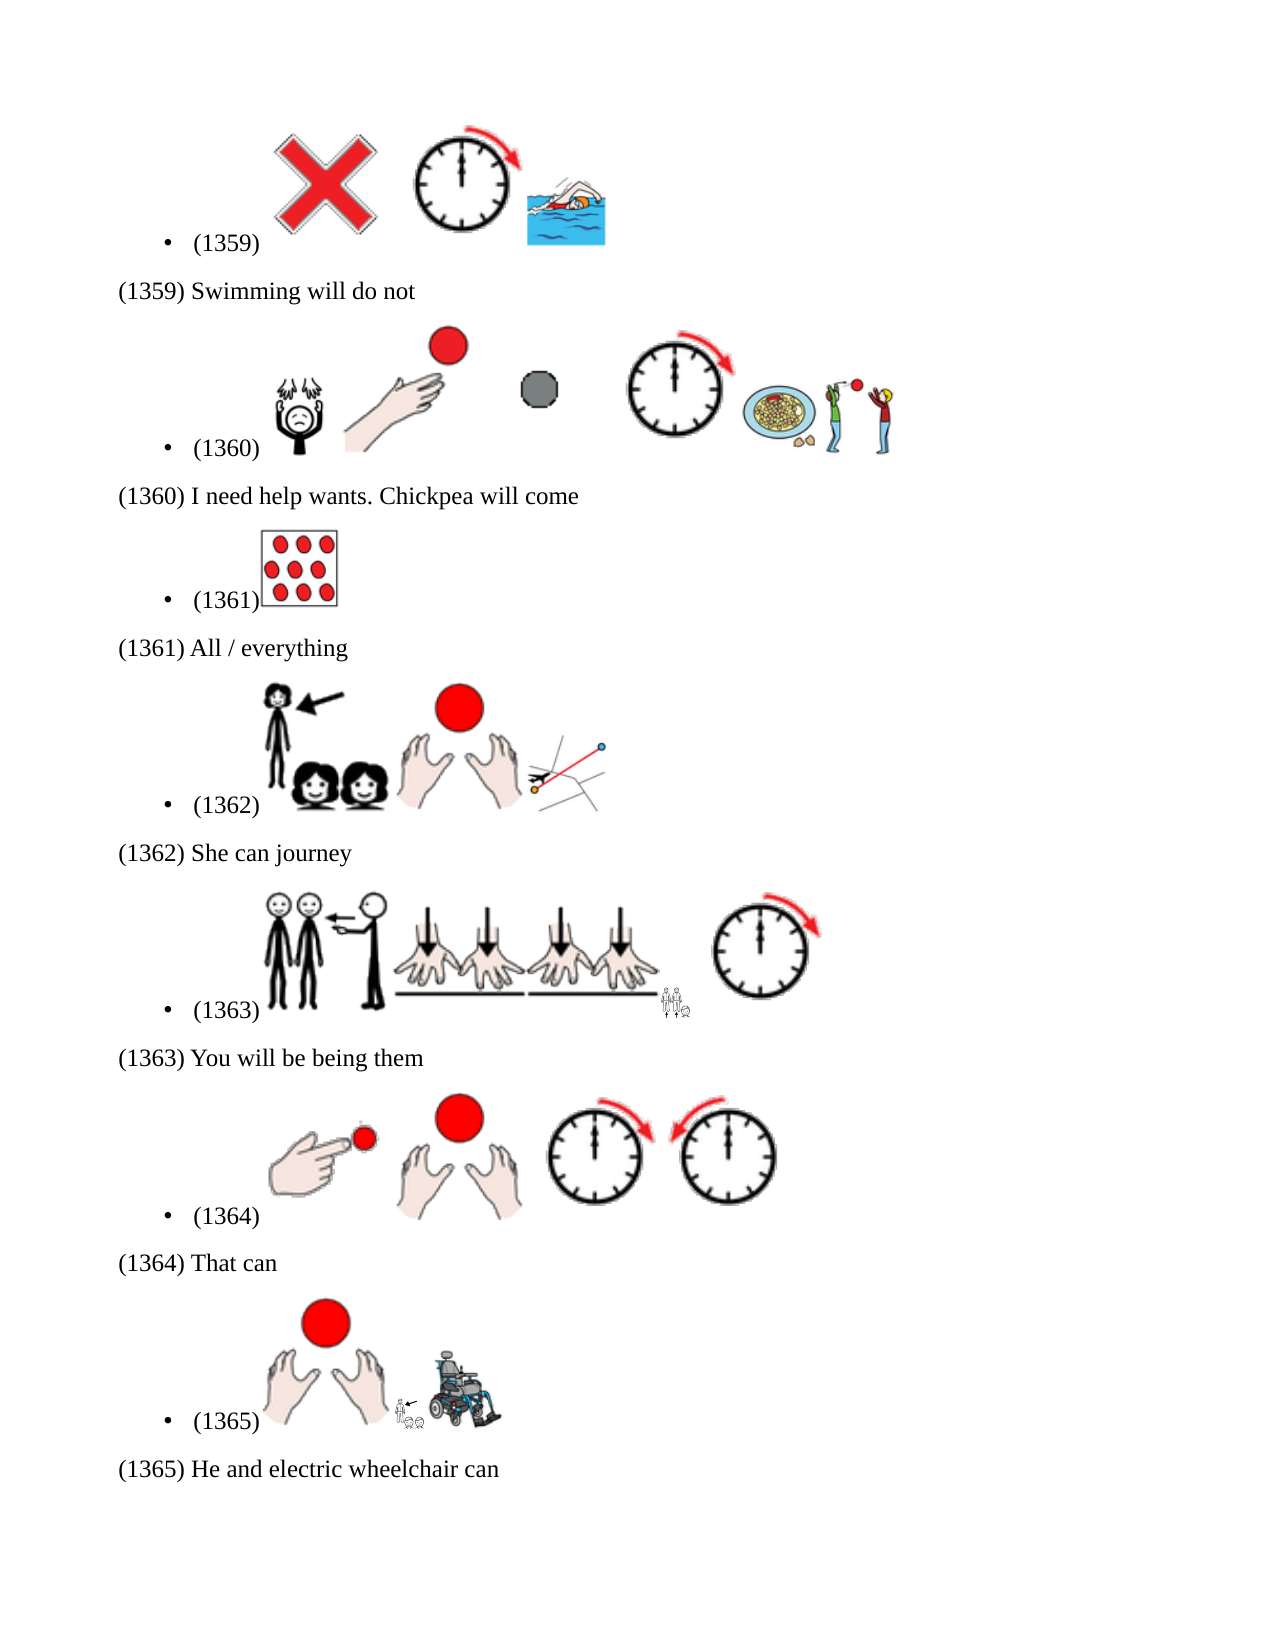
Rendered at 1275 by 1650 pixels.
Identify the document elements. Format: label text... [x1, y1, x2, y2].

picture [259, 323, 900, 457]
list (1359) [164, 225, 1157, 257]
text (1362) She can journey [118, 838, 1157, 867]
text (1359) Swimming will do not [118, 276, 1157, 304]
list (1361) [164, 582, 1157, 614]
list (1365) [164, 1403, 1157, 1435]
picture [259, 1296, 505, 1430]
picture [259, 1090, 794, 1225]
list (1364) [164, 1198, 1157, 1229]
text (1363) You will be being them [118, 1043, 1157, 1072]
picture [259, 118, 607, 252]
text (1360) I need help wants. Chickpea will come [118, 481, 1157, 510]
list (1363) [164, 993, 1157, 1024]
list (1360) [164, 430, 1157, 462]
text (1364) That can [118, 1248, 1157, 1277]
picture [259, 528, 340, 609]
picture [259, 885, 825, 1019]
picture [259, 680, 607, 814]
text (1365) He and electric wheelchair can [118, 1454, 1157, 1482]
list (1362) [164, 788, 1157, 819]
text (1361) All / everything [118, 633, 1157, 662]
